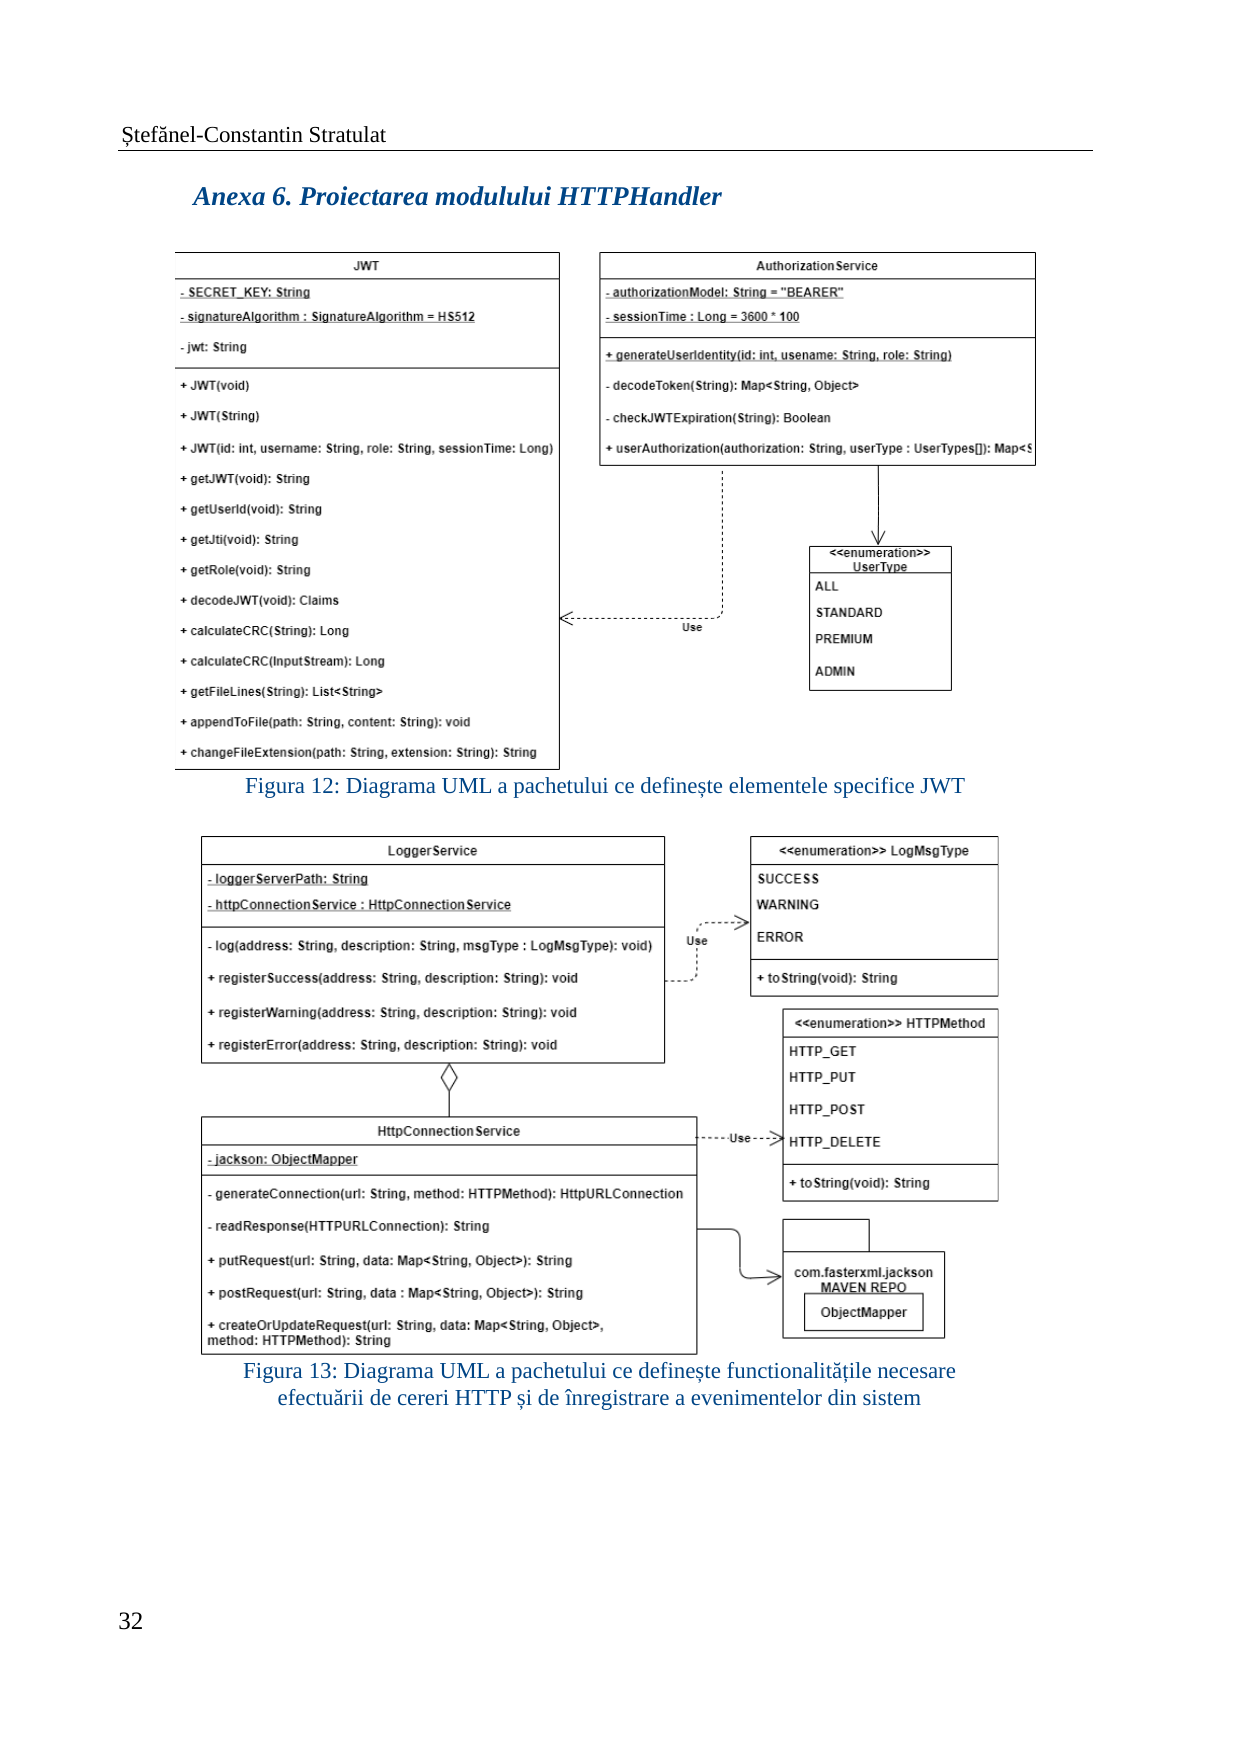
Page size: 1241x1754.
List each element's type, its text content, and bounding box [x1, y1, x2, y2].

text Figura 13: Diagrama UML a pachetului ce definește functionalitățile necesare efectuării de cereri HTTP și de înregistrare a evenimentelor din sistem [201, 1358, 998, 1410]
subtitle Anexa 6. Proiectarea modulului HTTPHandler [193, 180, 1093, 211]
picture [201, 836, 999, 1358]
text Figura 12: Diagrama UML a pachetului ce definește elementele specifice JWT [175, 773, 1036, 799]
picture [175, 252, 1036, 773]
